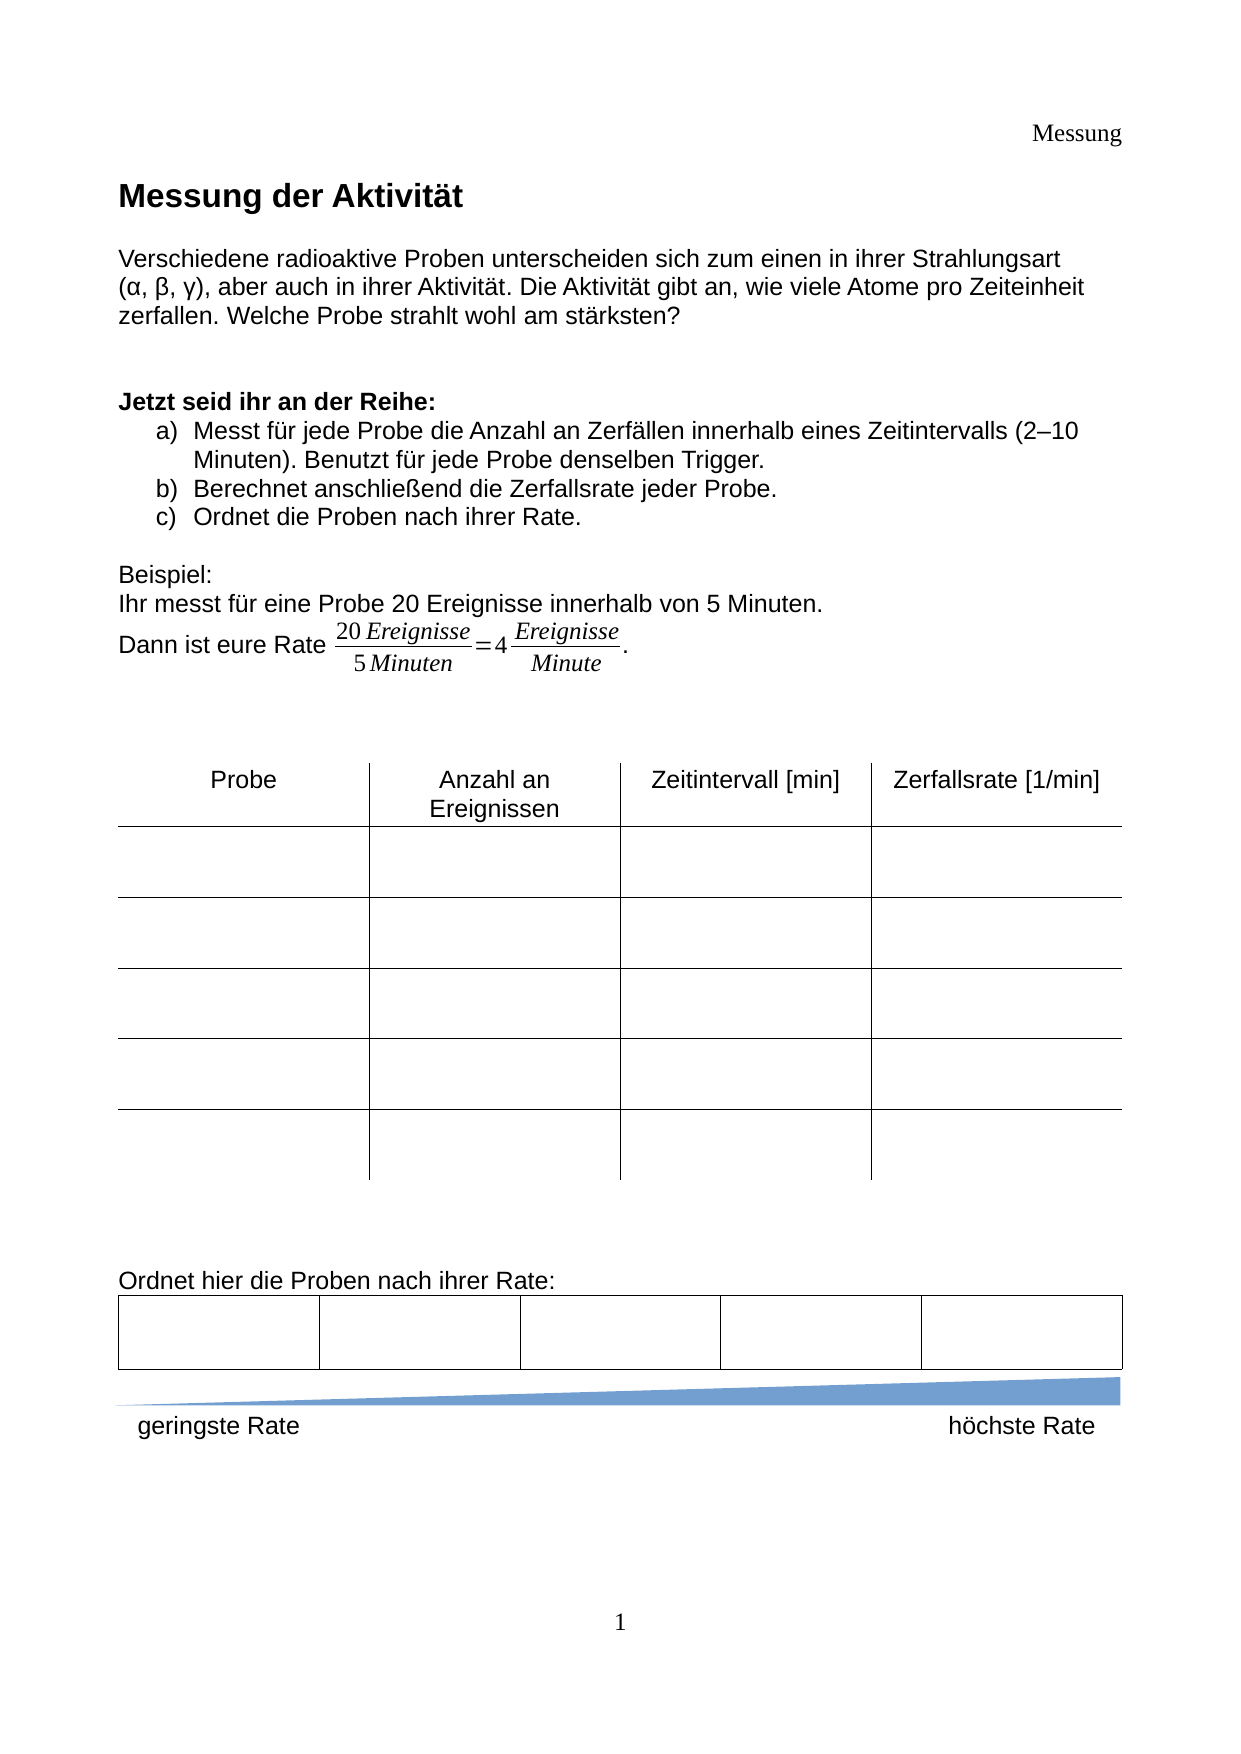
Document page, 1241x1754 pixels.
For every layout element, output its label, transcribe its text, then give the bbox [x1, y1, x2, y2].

table_cell [872, 827, 1122, 897]
table_cell [118, 969, 369, 1038]
table_cell [370, 1110, 620, 1180]
table_cell [118, 1039, 369, 1109]
table_cell [720, 1406, 921, 1439]
list Messt für jede Probe die Anzahl an Zerfällen innerhalb eines Zeitintervalls (2–10 Minuten). Benutzt für jede Probe denselben Trigger. [156, 416, 1122, 473]
table_header Zerfallsrate [1/min] [872, 763, 1122, 826]
table_header [721, 1296, 921, 1369]
table_cell [520, 1370, 720, 1393]
text Ihr messt für eine Probe 20 Ereignisse innerhalb von 5 Minuten. Dann ist eure Rate . [118, 588, 1122, 676]
table_cell [621, 898, 871, 967]
table_cell geringste Rate [118, 1406, 319, 1439]
table_cell [319, 1406, 520, 1439]
table_cell [118, 898, 369, 967]
table_cell [370, 969, 620, 1038]
table_cell [872, 969, 1122, 1038]
text Messung der Aktivität [118, 176, 1122, 215]
table_cell [319, 1370, 520, 1399]
text Verschiedene radioaktive Proben unterscheiden sich zum einen in ihrer Strahlungsart (α, β, γ), aber auch in ihrer Aktivität. Die Aktivität gibt an, wie viele Atome pro Zeiteinheit zerfallen. Welche Probe strahlt wohl am stärksten? [118, 243, 1122, 330]
table_cell [872, 1110, 1122, 1180]
list Berechnet anschließend die Zerfallsrate jeder Probe. [156, 473, 1122, 502]
table_cell [872, 898, 1122, 967]
table_header Anzahl an Ereignissen [370, 763, 620, 826]
table_header [922, 1296, 1122, 1369]
table_cell [621, 1110, 871, 1180]
table_header [521, 1296, 720, 1369]
table_cell [118, 1370, 319, 1405]
text Beispiel: [118, 560, 1122, 588]
table_cell [118, 1110, 369, 1180]
table_cell höchste Rate [921, 1370, 1122, 1439]
table_header Zeitintervall [min] [621, 763, 871, 826]
table_cell [621, 969, 871, 1038]
text Jetzt seid ihr an der Reihe: [118, 387, 1122, 416]
table_header [320, 1296, 520, 1369]
table_cell [118, 827, 369, 897]
table_cell [370, 827, 620, 897]
table_cell [520, 1406, 720, 1439]
table_cell [872, 1039, 1122, 1109]
table_cell [370, 898, 620, 967]
table_cell [621, 1039, 871, 1109]
table_cell [720, 1370, 921, 1388]
table_header [119, 1296, 319, 1369]
text Ordnet hier die Proben nach ihrer Rate: [118, 1266, 1122, 1295]
list Ordnet die Proben nach ihrer Rate. [156, 502, 1122, 531]
table_header Probe [118, 763, 369, 826]
table_cell [370, 1039, 620, 1109]
table_cell [621, 827, 871, 897]
